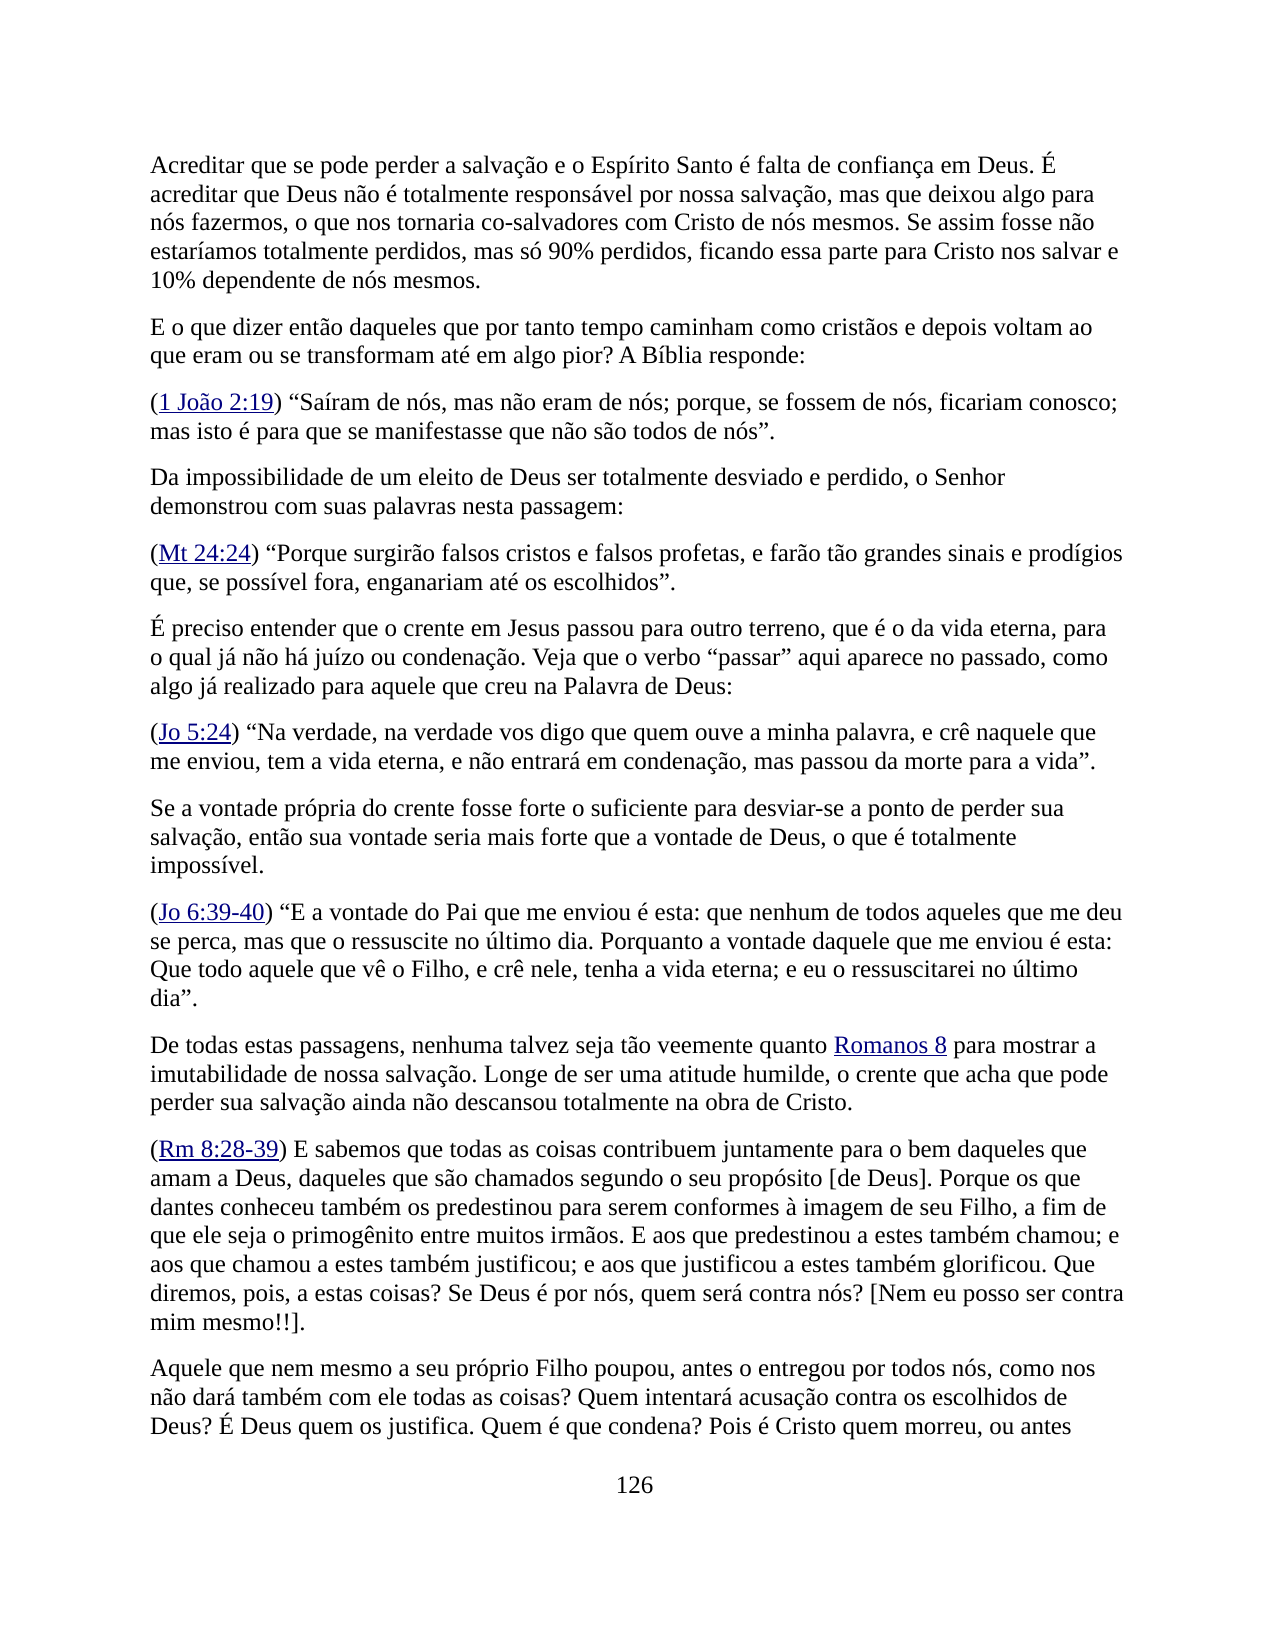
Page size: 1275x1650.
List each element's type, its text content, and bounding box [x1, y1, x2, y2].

text É preciso entender que o crente em Jesus passou para outro terreno, que é o da vida eterna, para o qual já não há juízo ou condenação. Veja que o verbo “passar” aqui aparece no passado, como algo já realizado para aquele que creu na Palavra de Deus: [150, 613, 1125, 699]
text Aquele que nem mesmo a seu próprio Filho poupou, antes o entregou por todos nós, como nos não dará também com ele todas as coisas? Quem intentará acusação contra os escolhidos de Deus? É Deus quem os justifica. Quem é que condena? Pois é Cristo quem morreu, ou antes [150, 1353, 1125, 1439]
text Acreditar que se pode perder a salvação e o Espírito Santo é falta de confiança em Deus. É acreditar que Deus não é totalmente responsável por nossa salvação, mas que deixou algo para nós fazermos, o que nos tornaria co-salvadores com Cristo de nós mesmos. Se assim fosse não estaríamos totalmente perdidos, mas só 90% perdidos, ficando essa parte para Cristo nos salvar e 10% dependente de nós mesmos. [150, 150, 1125, 294]
text (Rm 8:28-39) E sabemos que todas as coisas contribuem juntamente para o bem daqueles que amam a Deus, daqueles que são chamados segundo o seu propósito [de Deus]. Porque os que dantes conheceu também os predestinou para serem conformes à imagem de seu Filho, a fim de que ele seja o primogênito entre muitos irmãos. E aos que predestinou a estes também chamou; e aos que chamou a estes também justificou; e aos que justificou a estes também glorificou. Que diremos, pois, a estas coisas? Se Deus é por nós, quem será contra nós? [Nem eu posso ser contra mim mesmo!!]. [150, 1134, 1125, 1335]
text Se a vontade própria do crente fosse forte o suficiente para desviar-se a ponto de perder sua salvação, então sua vontade seria mais forte que a vontade de Deus, o que é totalmente impossível. [150, 793, 1125, 879]
text E o que dizer então daqueles que por tanto tempo caminham como cristãos e depois voltam ao que eram ou se transformam até em algo pior? A Bíblia responde: [150, 312, 1125, 369]
text (Jo 6:39-40) “E a vontade do Pai que me enviou é esta: que nenhum de todos aqueles que me deu se perca, mas que o ressuscite no último dia. Porquanto a vontade daquele que me enviou é esta: Que todo aquele que vê o Filho, e crê nele, tenha a vida eterna; e eu o ressuscitarei no último dia”. [150, 897, 1125, 1012]
text (Mt 24:24) “Porque surgirão falsos cristos e falsos profetas, e farão tão grandes sinais e prodígios que, se possível fora, enganariam até os escolhidos”. [150, 538, 1125, 595]
text (1 João 2:19) “Saíram de nós, mas não eram de nós; porque, se fossem de nós, ficariam conosco; mas isto é para que se manifestasse que não são todos de nós”. [150, 387, 1125, 444]
text De todas estas passagens, nenhuma talvez seja tão veemente quanto Romanos 8 para mostrar a imutabilidade de nossa salvação. Longe de ser uma atitude humilde, o crente que acha que pode perder sua salvação ainda não descansou totalmente na obra de Cristo. [150, 1030, 1125, 1116]
text (Jo 5:24) “Na verdade, na verdade vos digo que quem ouve a minha palavra, e crê naquele que me enviou, tem a vida eterna, e não entrará em condenação, mas passou da morte para a vida”. [150, 717, 1125, 775]
text Da impossibilidade de um eleito de Deus ser totalmente desviado e perdido, o Senhor demonstrou com suas palavras nesta passagem: [150, 462, 1125, 520]
